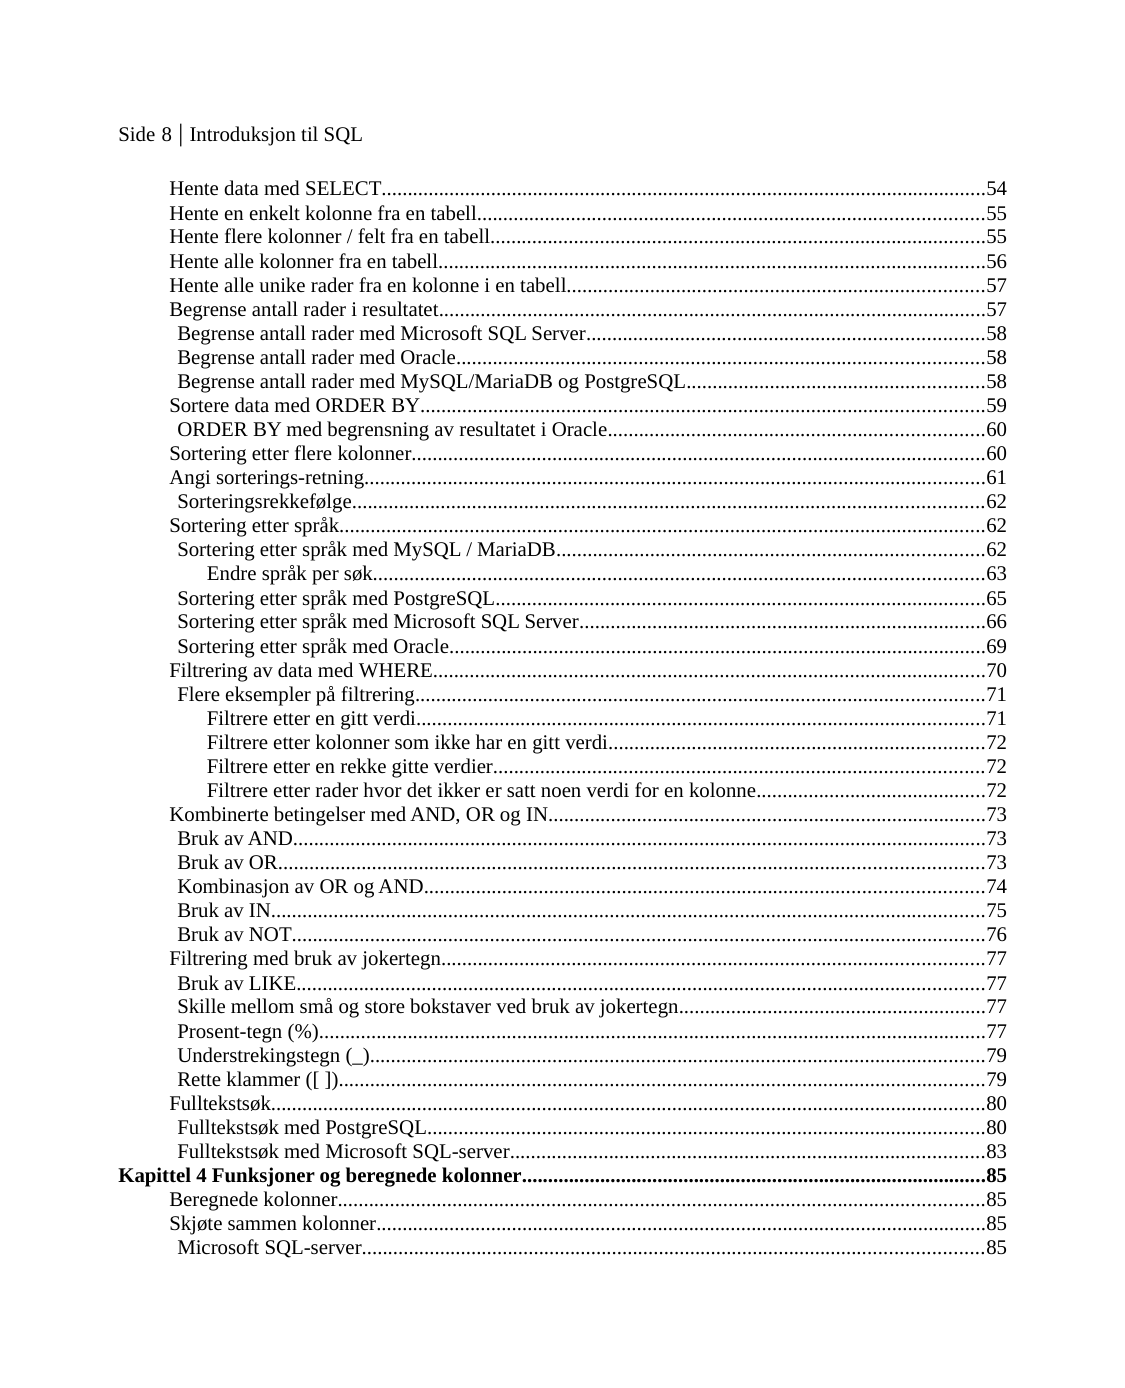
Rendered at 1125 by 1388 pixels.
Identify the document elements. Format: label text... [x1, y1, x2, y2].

text Flere eksempler på filtrering 71 [177, 682, 1007, 706]
text Begrense antall rader med Oracle 58 [177, 345, 1007, 369]
text Endre språk per søk 63 [207, 561, 1007, 585]
text  Hente data med SELECT 54 [148, 176, 1007, 200]
text Kapittel 4 Funksjoner og beregnede kolonner 85 [118, 1163, 1007, 1187]
text  Angi sorterings-retning 61 [148, 465, 1007, 489]
text Bruk av NOT 76 [177, 922, 1007, 946]
text Bruk av AND 73 [177, 826, 1007, 850]
text Prosent-tegn (%) 77 [177, 1018, 1007, 1043]
text Kombinasjon av OR og AND 74 [177, 874, 1007, 898]
text Sortering etter språk med Oracle 69 [177, 633, 1007, 658]
text  Sortere data med ORDER BY 59 [148, 393, 1007, 417]
text Fulltekstsøk med Microsoft SQL-server 83 [177, 1139, 1007, 1163]
text  Hente flere kolonner / felt fra en tabell 55 [148, 224, 1007, 248]
text Rette klammer ([ ]) 79 [177, 1067, 1007, 1091]
text Sortering etter språk med Microsoft SQL Server 66 [177, 609, 1007, 633]
text  Filtrering med bruk av jokertegn 77 [148, 946, 1007, 970]
text Sorteringsrekkefølge 62 [177, 489, 1007, 513]
text  Hente en enkelt kolonne fra en tabell 55 [148, 200, 1007, 224]
text  Beregnede kolonner 85 [148, 1187, 1007, 1211]
text  Filtrering av data med WHERE 70 [148, 658, 1007, 682]
text Bruk av OR 73 [177, 850, 1007, 874]
text  Fulltekstsøk 80 [148, 1091, 1007, 1115]
text Understrekingstegn (_) 79 [177, 1043, 1007, 1067]
text Filtrere etter en rekke gitte verdier 72 [207, 754, 1007, 778]
text Filtrere etter rader hvor det ikker er satt noen verdi for en kolonne 72 [207, 778, 1007, 802]
text  Skjøte sammen kolonner 85 [148, 1211, 1007, 1235]
text ORDER BY med begrensning av resultatet i Oracle 60 [177, 417, 1007, 441]
text Filtrere etter en gitt verdi 71 [207, 706, 1007, 730]
text  Begrense antall rader i resultatet 57 [148, 297, 1007, 321]
text Sortering etter språk med PostgreSQL 65 [177, 585, 1007, 609]
text  Sortering etter flere kolonner 60 [148, 441, 1007, 465]
text Skille mellom små og store bokstaver ved bruk av jokertegn 77 [177, 994, 1007, 1018]
text Bruk av IN 75 [177, 898, 1007, 922]
text Begrense antall rader med Microsoft SQL Server 58 [177, 321, 1007, 345]
text Sortering etter språk med MySQL / MariaDB 62 [177, 537, 1007, 561]
text Fulltekstsøk med PostgreSQL 80 [177, 1115, 1007, 1139]
text  Hente alle kolonner fra en tabell 56 [148, 248, 1007, 273]
text Microsoft SQL-server 85 [177, 1235, 1007, 1259]
text  Kombinerte betingelser med AND, OR og IN 73 [148, 802, 1007, 826]
text  Hente alle unike rader fra en kolonne i en tabell 57 [148, 273, 1007, 297]
text Filtrere etter kolonner som ikke har en gitt verdi 72 [207, 730, 1007, 754]
text Bruk av LIKE 77 [177, 970, 1007, 994]
text  Sortering etter språk 62 [148, 513, 1007, 537]
text Begrense antall rader med MySQL/MariaDB og PostgreSQL 58 [177, 369, 1007, 393]
